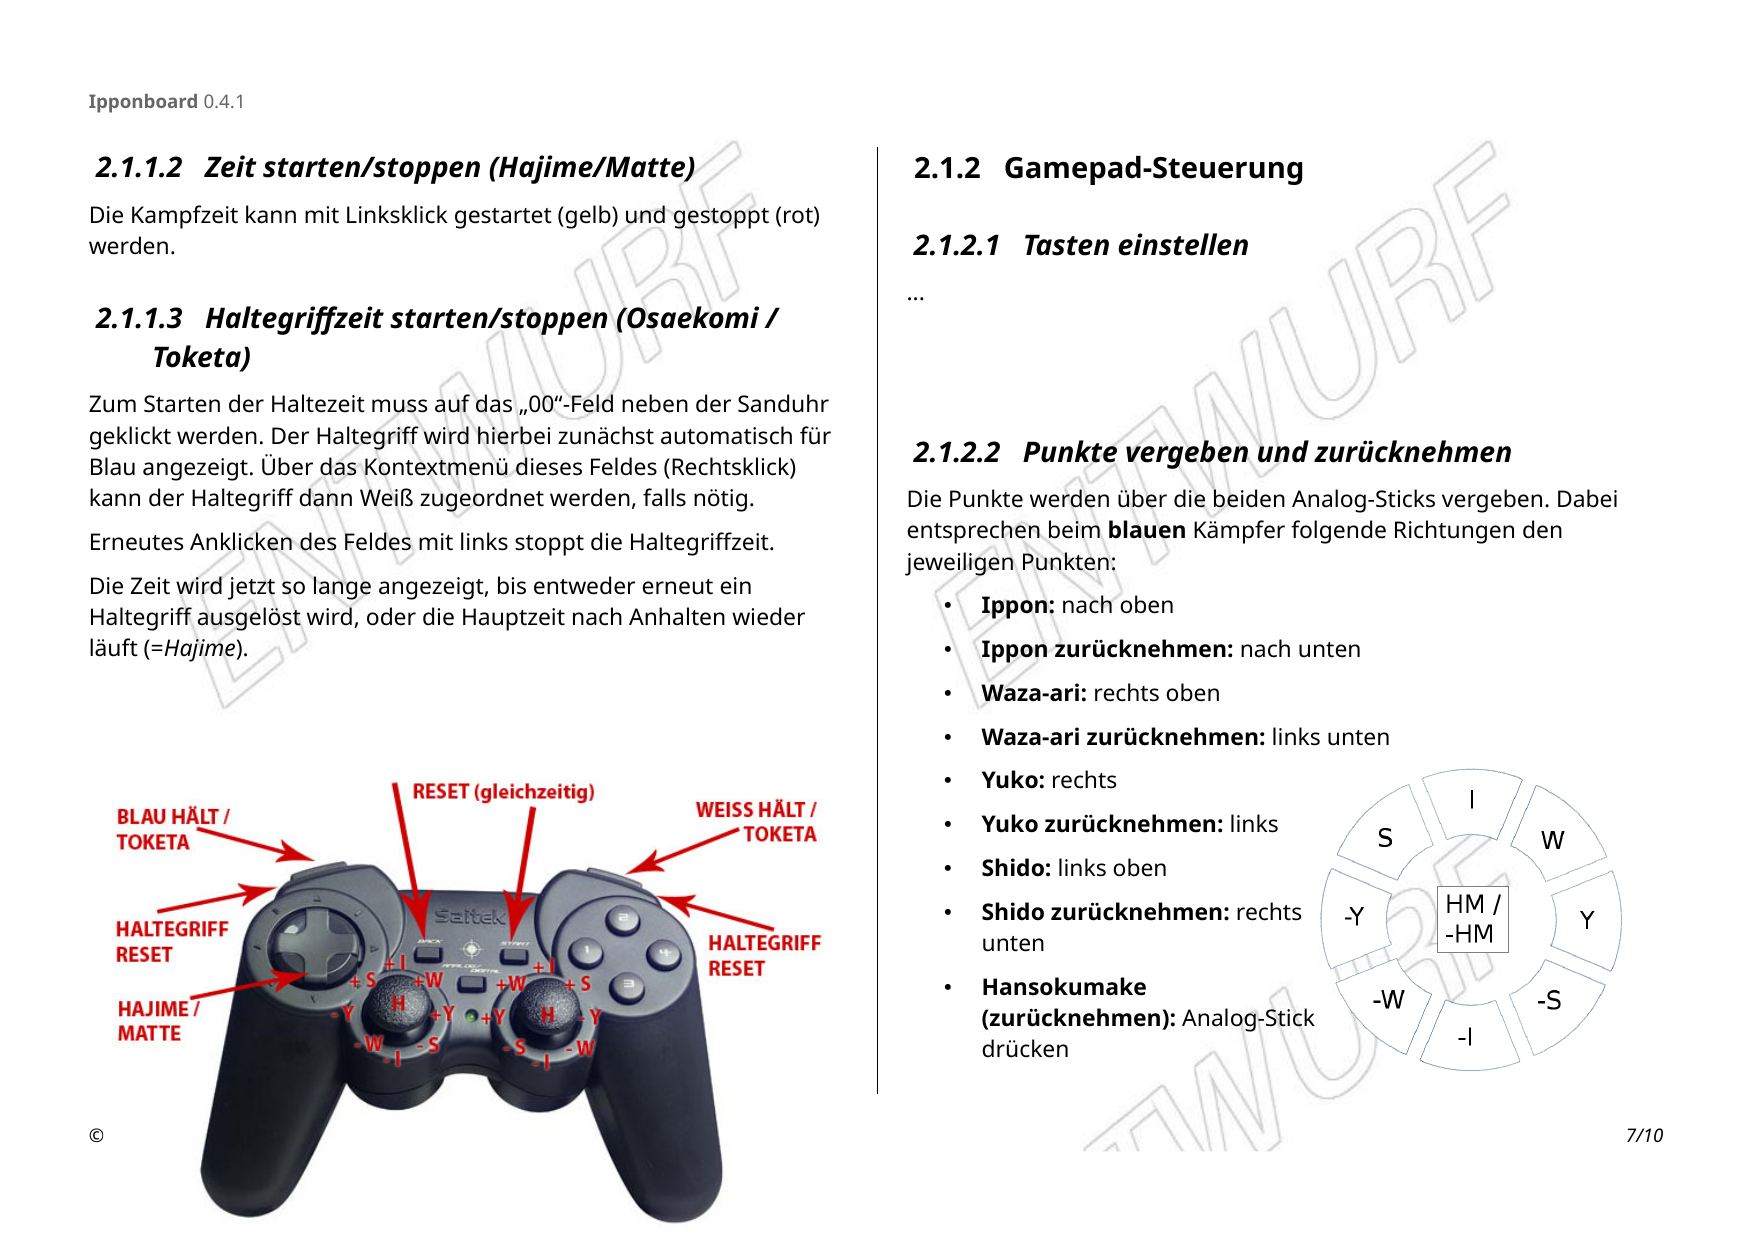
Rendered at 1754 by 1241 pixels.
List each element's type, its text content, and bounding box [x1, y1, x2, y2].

subtitle Punkte vergeben und zurücknehmen [906, 432, 1665, 471]
list Waza-ari zurücknehmen: links unten [944, 721, 1665, 752]
subtitle Zeit starten/stoppen (Hajime/Matte) [88, 147, 847, 186]
list Hansokumake (zurücknehmen): Analog-Stick drücken [944, 971, 1317, 1064]
list Yuko zurücknehmen: links [944, 808, 1317, 839]
list [1625, 896, 1665, 958]
list [1625, 971, 1665, 1064]
list Ippon zurücknehmen: nach unten [944, 633, 1665, 664]
subtitle Haltegriffzeit starten/stoppen (Osaekomi / Toketa) [88, 299, 847, 376]
list Ippon: nach oben [944, 589, 1665, 621]
list Shido zurücknehmen: rechts unten [944, 896, 1317, 958]
subtitle Tasten einstellen [906, 225, 1665, 263]
picture [88, 88, 1666, 1241]
text Die Punkte werden über die beiden Analog-Sticks vergeben. Dabei entsprechen beim blauen Kämpfer folgende Richtungen den jeweiligen Punkten: [906, 483, 1665, 577]
text Zum Starten der Haltezeit muss auf das „00“-Feld neben der Sanduhr geklickt werden. Der Haltegriff wird hierbei zunächst automatisch für Blau angezeigt. Über das Kontextmenü dieses Feldes (Rechtsklick) kann der Haltegriff dann Weiß zugeordnet werden, falls nötig. [88, 388, 847, 513]
text Erneutes Anklicken des Feldes mit links stoppt die Haltegriffzeit. [88, 526, 847, 557]
list Waza-ari: rechts oben [944, 677, 1665, 708]
subtitle Gamepad-Steuerung [906, 147, 1665, 187]
list [1625, 808, 1665, 839]
list Shido: links oben [944, 852, 1317, 883]
list Yuko: rechts [944, 764, 1665, 796]
text Die Zeit wird jetzt so lange angezeigt, bis entweder erneut ein Haltegriff ausgelöst wird, oder die Hauptzeit nach Anhalten wieder läuft (=Hajime). [88, 570, 847, 663]
text Die Kampfzeit kann mit Linksklick gestartet (gelb) und gestoppt (rot) werden. [88, 199, 847, 261]
text ... [906, 276, 1665, 307]
list [1625, 852, 1665, 883]
